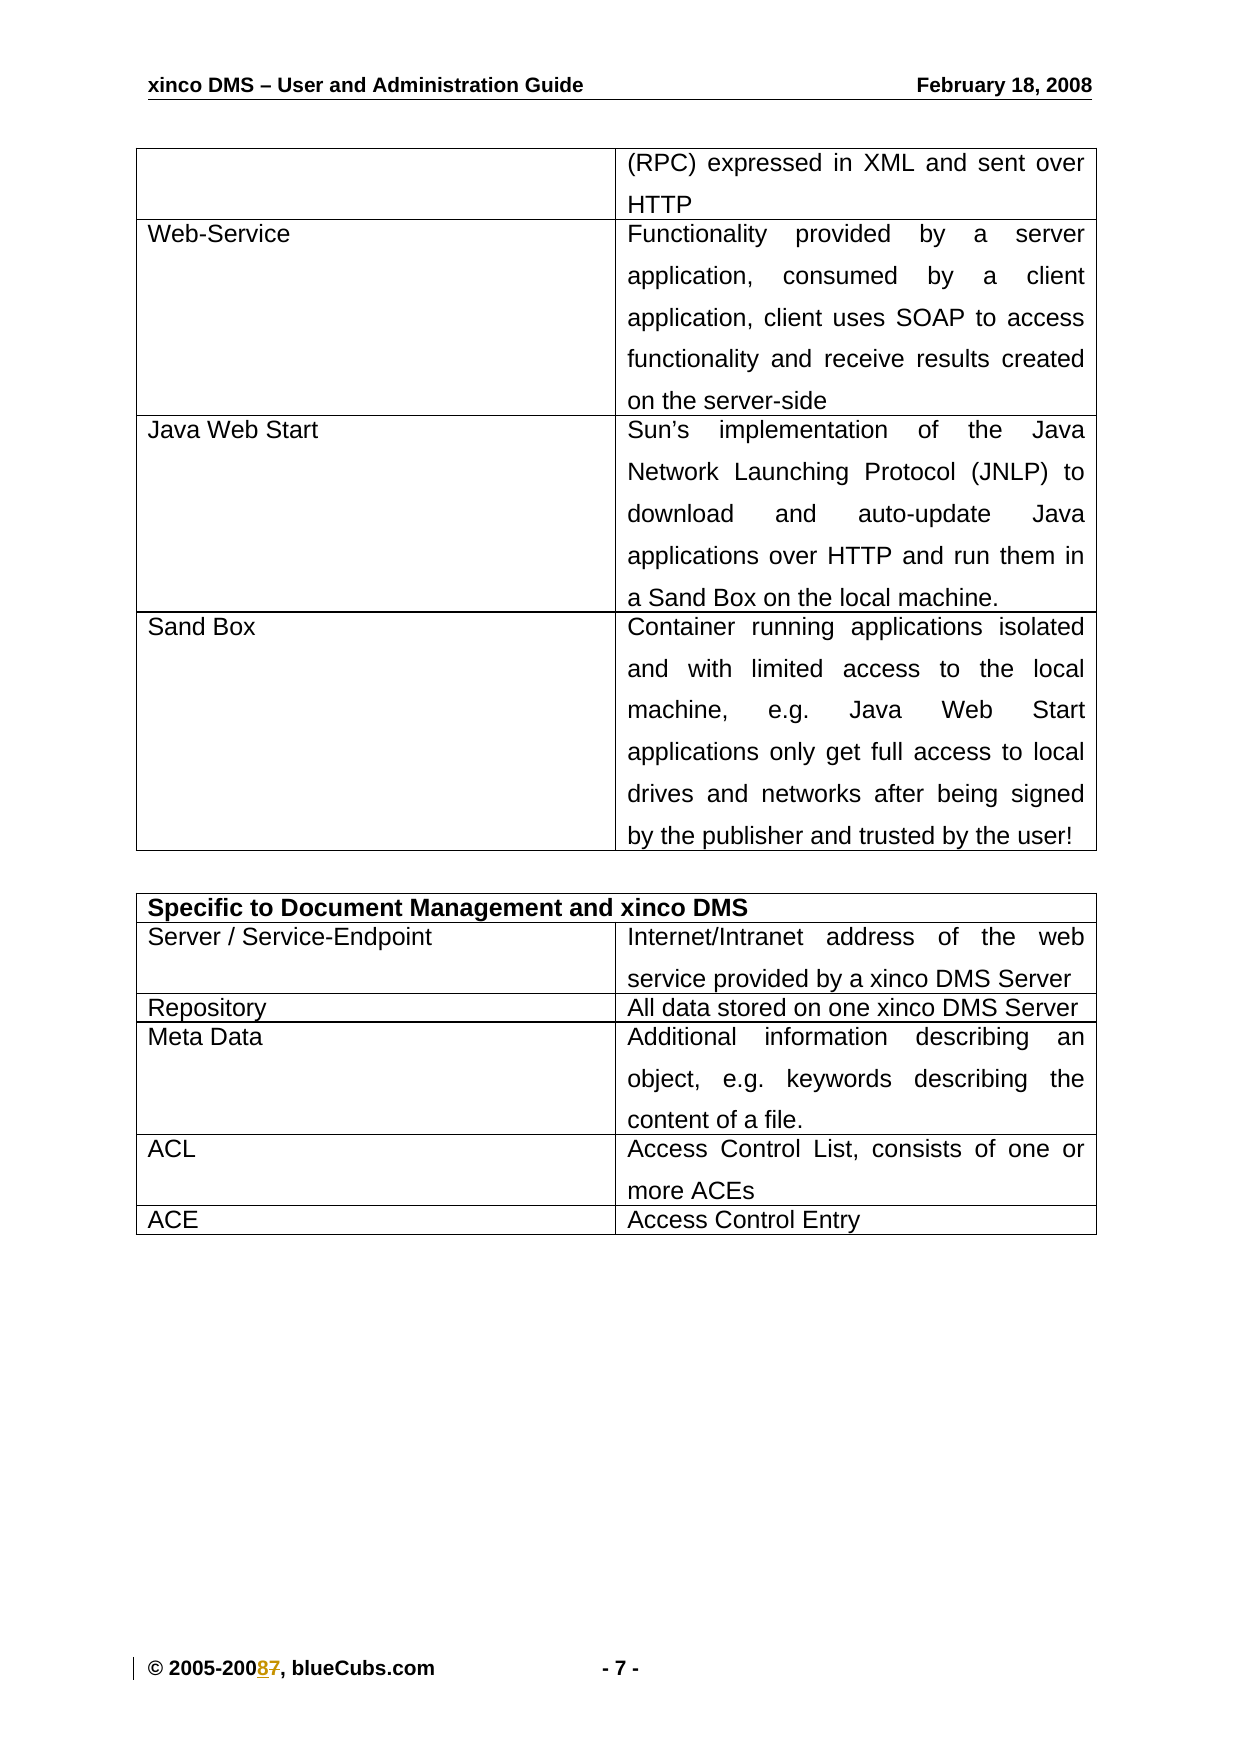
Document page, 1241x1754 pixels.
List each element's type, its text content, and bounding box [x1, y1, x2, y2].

table_cell Sand Box [137, 613, 615, 850]
table_cell Server / Service-Endpoint [137, 923, 615, 992]
table_cell Repository [137, 994, 615, 1021]
table_cell [137, 149, 615, 218]
table_cell ACL [137, 1135, 615, 1205]
table_cell Java Web Start [137, 416, 615, 611]
table_cell ACE [137, 1206, 615, 1234]
table_cell Web-Service [137, 220, 615, 415]
table_cell All data stored on one xinco DMS Server [616, 994, 1096, 1021]
table_cell Additional information describing an object, e.g. keywords describing the content of a file. [616, 1023, 1096, 1134]
table_cell (RPC) expressed in XML and sent over HTTP [616, 149, 1096, 218]
table_cell Functionality provided by a server application, consumed by a client application, client uses SOAP to access functionality and receive results created on the server-side [616, 220, 1096, 415]
table_cell Sun’s implementation of the Java Network Launching Protocol (JNLP) to download and auto-update Java applications over HTTP and run them in a Sand Box on the local machine. [616, 416, 1096, 611]
table_cell Access Control List, consists of one or more ACEs [616, 1135, 1096, 1205]
table_cell Meta Data [137, 1023, 615, 1134]
table_cell Container running applications isolated and with limited access to the local machine, e.g. Java Web Start applications only get full access to local drives and networks after being signed by the publisher and trusted by the user! [616, 613, 1096, 850]
table_header Specific to Document Management and xinco DMS [137, 894, 1096, 922]
table_cell Access Control Entry [616, 1206, 1096, 1234]
table_cell Internet/Intranet address of the web service provided by a xinco DMS Server [616, 923, 1096, 992]
